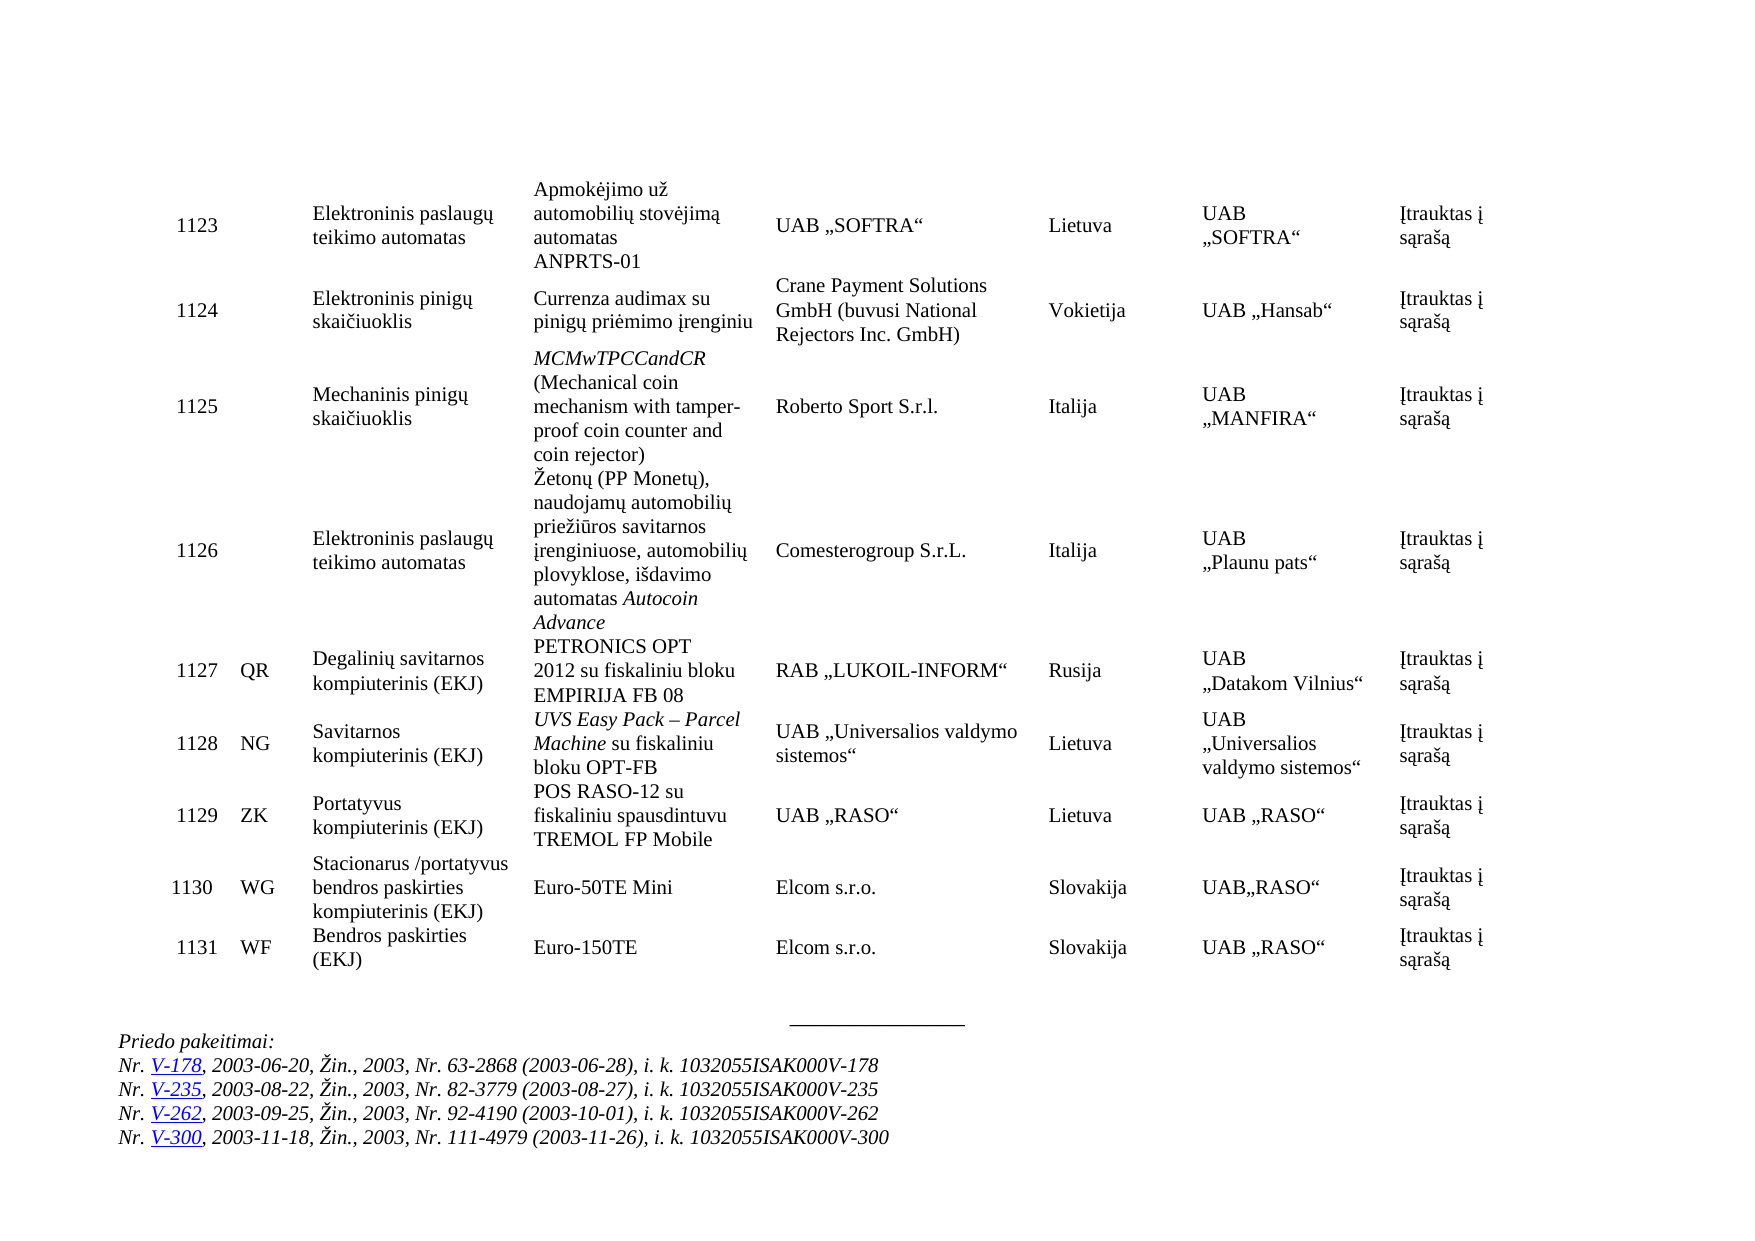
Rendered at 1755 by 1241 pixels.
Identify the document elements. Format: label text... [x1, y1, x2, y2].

table_cell WF [229, 923, 301, 971]
table_cell RAB „LUKOIL-INFORM“ [764, 634, 1037, 707]
table_cell PETRONICS OPT 2012 su fiskaliniu bloku EMPIRIJA FB 08 [522, 634, 764, 707]
table_cell 1128 [100, 707, 229, 779]
table_cell Roberto Sport S.r.l. [764, 346, 1037, 466]
table_cell Elcom s.r.o. [764, 923, 1037, 971]
table_cell Įtrauktas į sąrašą [1388, 177, 1536, 273]
table_cell Italija [1037, 466, 1191, 634]
table_cell Elektroninis paslaugų teikimo automatas [301, 466, 522, 634]
table_cell Elektroninis pinigų skaičiuoklis [301, 274, 522, 346]
table_cell Mechaninis pinigų skaičiuoklis [301, 346, 522, 466]
table_cell [229, 274, 301, 346]
table_cell Portatyvus kompiuterinis (EKJ) [301, 779, 522, 851]
table_cell 1123 [100, 177, 229, 273]
table_cell UAB „Plaunu pats“ [1191, 466, 1388, 634]
table_cell Įtrauktas į sąrašą [1388, 274, 1536, 346]
table_cell Elektroninis paslaugų teikimo automatas [301, 177, 522, 273]
text Priedo pakeitimai: [118, 1029, 1636, 1053]
table_cell Įtrauktas į sąrašą [1388, 779, 1536, 851]
table_cell UVS Easy Pack – Parcel Machine su fiskaliniu bloku OPT-FB [522, 707, 764, 779]
table_cell Apmokėjimo už automobilių stovėjimą automatas ANPRTS-01 [522, 177, 764, 273]
table_cell 1129 [100, 779, 229, 851]
table_cell Euro-150TE [522, 923, 764, 971]
table_cell Įtrauktas į sąrašą [1388, 346, 1536, 466]
table_cell POS RASO-12 su fiskaliniu spausdintuvu TREMOL FP Mobile [522, 779, 764, 851]
table_cell [229, 346, 301, 466]
table_cell [229, 177, 301, 273]
table_cell Crane Payment Solutions GmbH (buvusi National Rejectors Inc. GmbH) [764, 274, 1037, 346]
table_cell Stacionarus /portatyvus bendros paskirties kompiuterinis (EKJ) [301, 851, 522, 923]
table_cell [229, 466, 301, 634]
table_cell 1130 [100, 851, 229, 923]
table_cell Euro-50TE Mini [522, 851, 764, 923]
table_cell Savitarnos kompiuterinis (EKJ) [301, 707, 522, 779]
table_cell Vokietija [1037, 274, 1191, 346]
table_cell Lietuva [1037, 707, 1191, 779]
table_cell QR [229, 634, 301, 707]
table_cell Slovakija [1037, 851, 1191, 923]
table_cell 1124 [100, 274, 229, 346]
table_cell Currenza audimax su pinigų priėmimo įrenginiu [522, 274, 764, 346]
table_cell Slovakija [1037, 923, 1191, 971]
table_cell UAB „SOFTRA“ [764, 177, 1037, 273]
text Nr. V-262, 2003-09-25, Žin., 2003, Nr. 92-4190 (2003-10-01), i. k. 1032055ISAK000V-262 [118, 1101, 1636, 1125]
table_cell UAB „SOFTRA“ [1191, 177, 1388, 273]
table_cell UAB „RASO“ [1191, 779, 1388, 851]
table_cell Įtrauktas į sąrašą [1388, 851, 1536, 923]
text Nr. V-300, 2003-11-18, Žin., 2003, Nr. 111-4979 (2003-11-26), i. k. 1032055ISAK000V-300 [118, 1125, 1636, 1149]
table_cell MCMwTPCCandCR (Mechanical coin mechanism with tamper-proof coin counter and coin rejector) [522, 346, 764, 466]
table_cell ZK [229, 779, 301, 851]
table_cell UAB „Universalios valdymo sistemos“ [1191, 707, 1388, 779]
table_cell Žetonų (PP Monetų), naudojamų automobilių priežiūros savitarnos įrenginiuose, automobilių plovyklose, išdavimo automatas Autocoin Advance [522, 466, 764, 634]
table_cell NG [229, 707, 301, 779]
text Nr. V-235, 2003-08-22, Žin., 2003, Nr. 82-3779 (2003-08-27), i. k. 1032055ISAK000V-235 [118, 1077, 1636, 1101]
table_cell 1131 [100, 923, 229, 971]
table_cell UAB „Universalios valdymo sistemos“ [764, 707, 1037, 779]
table_cell Įtrauktas į sąrašą [1388, 923, 1536, 971]
table_cell UAB „Datakom Vilnius“ [1191, 634, 1388, 707]
table_cell Italija [1037, 346, 1191, 466]
table_cell UAB„RASO“ [1191, 851, 1388, 923]
table_cell UAB „Hansab“ [1191, 274, 1388, 346]
table_cell UAB „RASO“ [764, 779, 1037, 851]
table_cell 1127 [100, 634, 229, 707]
table_cell Bendros paskirties (EKJ) [301, 923, 522, 971]
text Nr. V-178, 2003-06-20, Žin., 2003, Nr. 63-2868 (2003-06-28), i. k. 1032055ISAK000V-178 [118, 1053, 1636, 1077]
table_cell Lietuva [1037, 177, 1191, 273]
table_cell Įtrauktas į sąrašą [1388, 466, 1536, 634]
table_cell UAB „RASO“ [1191, 923, 1388, 971]
table_cell 1126 [100, 466, 229, 634]
table_cell UAB „MANFIRA“ [1191, 346, 1388, 466]
table_cell Lietuva [1037, 779, 1191, 851]
text ______________ [118, 1000, 1636, 1029]
table_cell Elcom s.r.o. [764, 851, 1037, 923]
table_cell Degalinių savitarnos kompiuterinis (EKJ) [301, 634, 522, 707]
table_cell WG [229, 851, 301, 923]
table_cell Įtrauktas į sąrašą [1388, 707, 1536, 779]
table_cell Įtrauktas į sąrašą [1388, 634, 1536, 707]
table_cell 1125 [100, 346, 229, 466]
table_cell Comesterogroup S.r.L. [764, 466, 1037, 634]
table_cell Rusija [1037, 634, 1191, 707]
